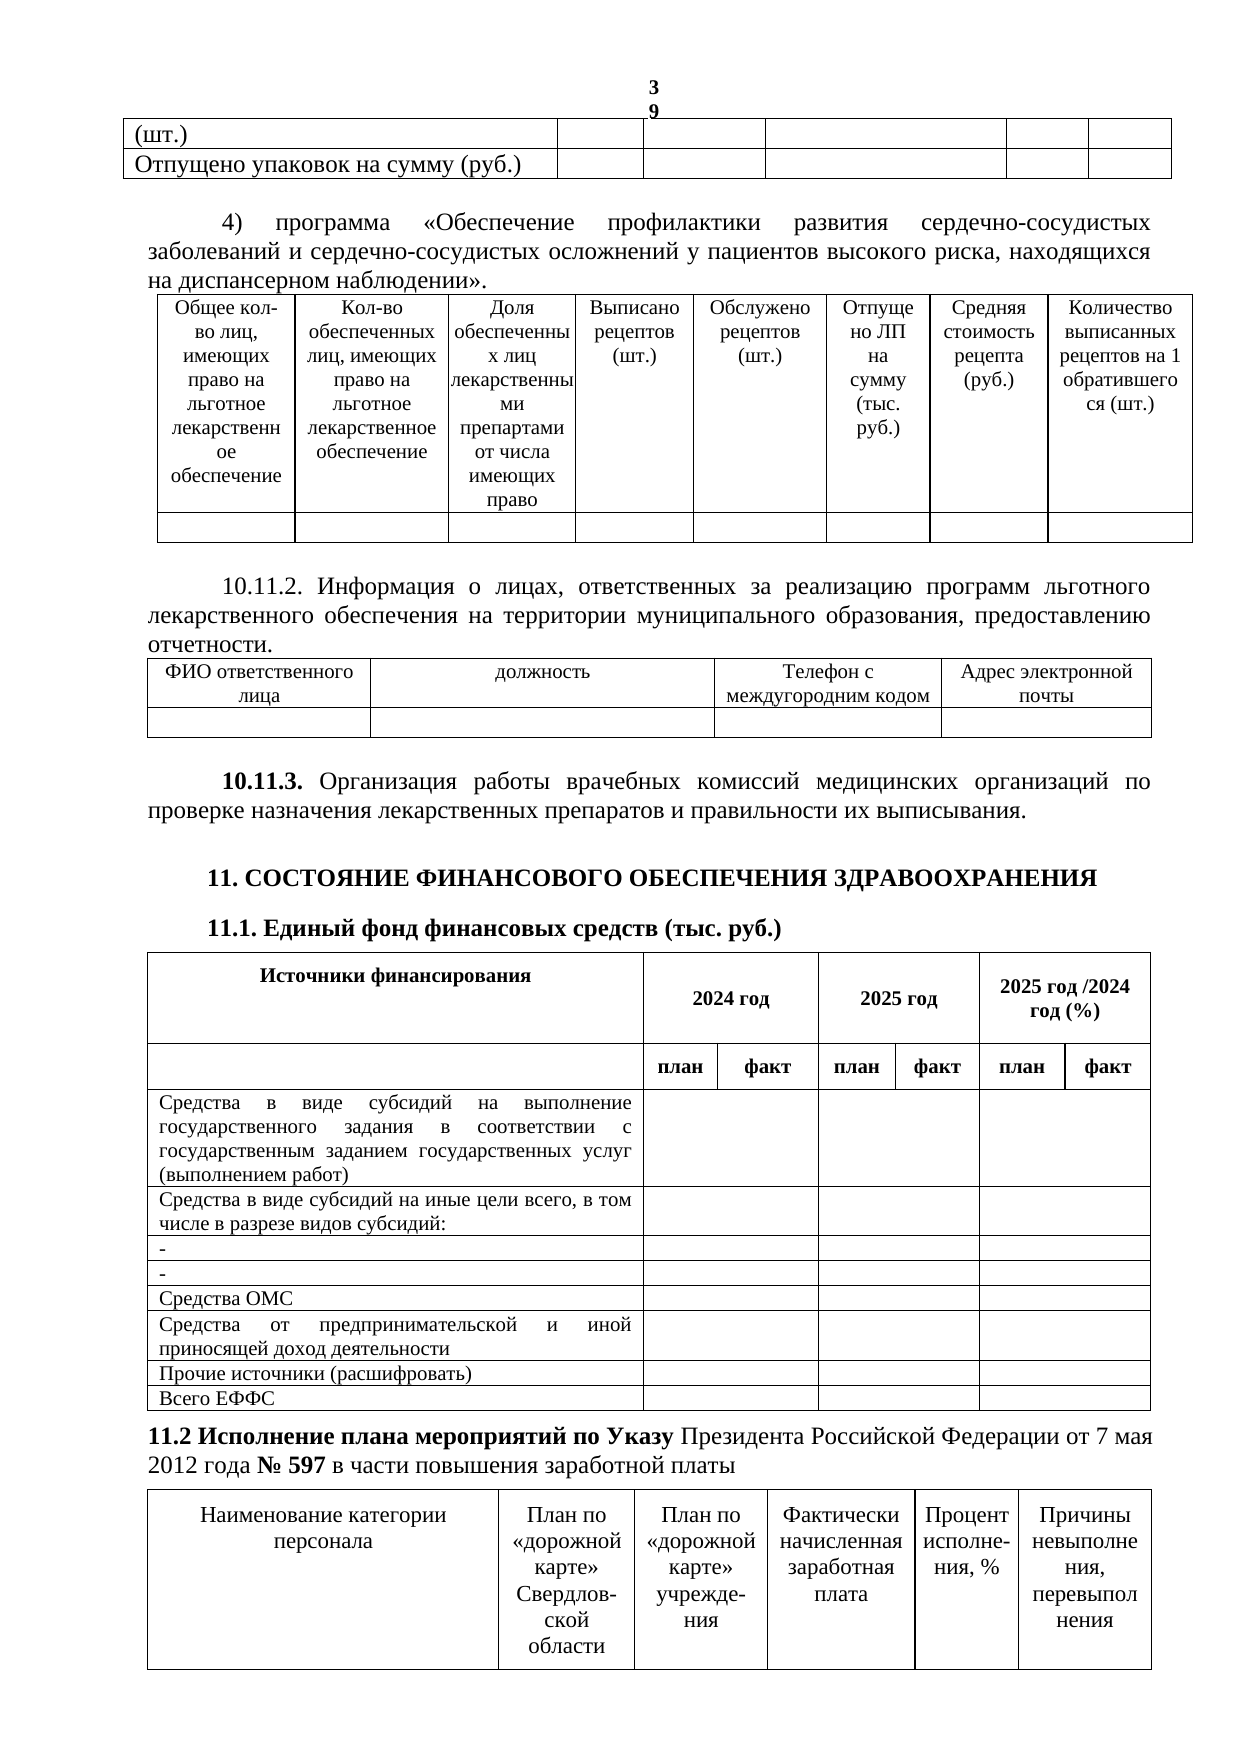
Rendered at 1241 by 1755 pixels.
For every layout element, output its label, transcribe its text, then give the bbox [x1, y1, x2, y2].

table_cell Средства в виде субсидий на выполнение государственного задания в соответствии с государственным заданием государственных услуг (выполнением работ) [148, 1090, 643, 1186]
text 11.2 Исполнение плана мероприятий по Указу Президента Российской Федерации от 7 мая 2012 года № 597 в части повышения заработной платы [148, 1421, 1158, 1479]
table_header ФИО ответственного лица [148, 659, 370, 707]
table_cell [1007, 119, 1088, 148]
table_header должность [371, 659, 714, 707]
table_cell [644, 1261, 818, 1285]
table_cell [931, 513, 1047, 542]
table_cell [715, 708, 941, 737]
table_cell Средства в виде субсидий на иные цели всего, в том числе в разрезе видов субсидий: [148, 1187, 643, 1235]
table_header Выписано рецептов (шт.) [576, 295, 693, 511]
table_cell [371, 708, 714, 737]
table_header 2025 год [819, 953, 979, 1043]
table_cell Всего ЕФФС [148, 1386, 643, 1410]
table_header Общее кол-во лиц, имеющих право на льготное лекарственное обеспечение [158, 295, 294, 511]
table_header 2024 год [644, 953, 818, 1043]
table_header План по «дорожной карте» учрежде-ния [635, 1490, 767, 1669]
text 11.1. Единый фонд финансовых средств (тыс. руб.) [148, 913, 1152, 941]
table_cell [1007, 149, 1088, 178]
table_cell - [148, 1236, 643, 1260]
table_cell [766, 149, 1006, 178]
text 10.11.2. Информация о лицах, ответственных за реализацию программ льготного лекарственного обеспечения на территории муниципального образования, предоставлению отчетности. [148, 571, 1152, 658]
table_cell факт [1066, 1044, 1150, 1089]
table_header Телефон с междугородним кодом [715, 659, 941, 707]
table_cell [819, 1286, 979, 1310]
table_header Наименование категории персонала [148, 1490, 498, 1669]
table_cell [819, 1236, 979, 1260]
table_cell [980, 1386, 1150, 1410]
table_header Отпущено ЛП на сумму (тыс. руб.) [827, 295, 929, 511]
table_cell Прочие источники (расшифровать) [148, 1361, 643, 1385]
table_cell Отпущено упаковок на сумму (руб.) [124, 149, 557, 178]
table_cell факт [896, 1044, 979, 1089]
table_cell [644, 1286, 818, 1310]
table_header Причины невыполнения, перевыполнения [1019, 1490, 1151, 1669]
table_cell [819, 1361, 979, 1385]
table_header Средняя стоимость рецепта (руб.) [931, 295, 1047, 511]
table_cell [980, 1261, 1150, 1285]
table_cell [694, 513, 826, 542]
table_cell факт [718, 1044, 818, 1089]
table_cell [576, 513, 693, 542]
table_cell [644, 149, 765, 178]
table_cell [980, 1090, 1150, 1186]
table_cell [980, 1361, 1150, 1385]
table_cell [644, 1090, 818, 1186]
table_cell [449, 513, 575, 542]
table_header Процент исполне-ния, % [916, 1490, 1018, 1669]
table_cell (шт.) [124, 119, 557, 148]
table_cell [819, 1311, 979, 1359]
table_cell - [148, 1261, 643, 1285]
table_cell [296, 513, 448, 542]
table_cell [819, 1386, 979, 1410]
table_cell [644, 1236, 818, 1260]
table_cell [1089, 149, 1171, 178]
table_header Адрес электронной почты [942, 659, 1151, 707]
table_header Фактически начисленная заработная плата [768, 1490, 914, 1669]
table_header Источники финансирования [148, 953, 643, 1043]
table_cell [942, 708, 1151, 737]
table_cell [644, 1311, 818, 1359]
table_cell [644, 1187, 818, 1235]
table_cell [766, 119, 1006, 148]
table_cell [1089, 119, 1171, 148]
table_header Доля обеспеченных лиц лекарственными препартами от числа имеющих право [449, 295, 575, 511]
table_cell Средства ОМС [148, 1286, 643, 1310]
table_cell [644, 119, 765, 148]
table_cell план [980, 1044, 1064, 1089]
table_cell [644, 1361, 818, 1385]
table_cell план [644, 1044, 717, 1089]
table_cell [980, 1286, 1150, 1310]
text 11. СОСТОЯНИЕ ФИНАНСОВОГО ОБЕСПЕЧЕНИЯ ЗДРАВООХРАНЕНИЯ [148, 863, 1152, 892]
table_cell [819, 1090, 979, 1186]
text 4) программа «Обеспечение профилактики развития сердечно-сосудистых заболеваний и сердечно-сосудистых осложнений у пациентов высокого риска, находящихся на диспансерном наблюдении». [148, 207, 1152, 294]
table_cell [980, 1311, 1150, 1359]
table_cell Средства от предпринимательской и иной приносящей доход деятельности [148, 1311, 643, 1359]
table_header Обслужено рецептов (шт.) [694, 295, 826, 511]
table_cell [819, 1187, 979, 1235]
table_cell [1049, 513, 1192, 542]
table_cell [158, 513, 294, 542]
table_header План по «дорожной карте» Свердлов-ской области [499, 1490, 634, 1669]
table_cell [148, 708, 370, 737]
table_cell [558, 119, 643, 148]
table_cell [148, 1044, 643, 1089]
table_header Кол-во обеспеченных лиц, имеющих право на льготное лекарственное обеспечение [296, 295, 448, 511]
text 10.11.3. Организация работы врачебных комиссий медицинских организаций по проверке назначения лекарственных препаратов и правильности их выписывания. [148, 766, 1152, 824]
table_cell [980, 1236, 1150, 1260]
table_header 2025 год /2024 год (%) [980, 953, 1150, 1043]
table_cell [819, 1261, 979, 1285]
table_header Количество выписанных рецептов на 1 обратившегося (шт.) [1049, 295, 1192, 511]
table_cell план [819, 1044, 895, 1089]
table_cell [827, 513, 929, 542]
table_cell [980, 1187, 1150, 1235]
table_cell [558, 149, 643, 178]
table_cell [644, 1386, 818, 1410]
